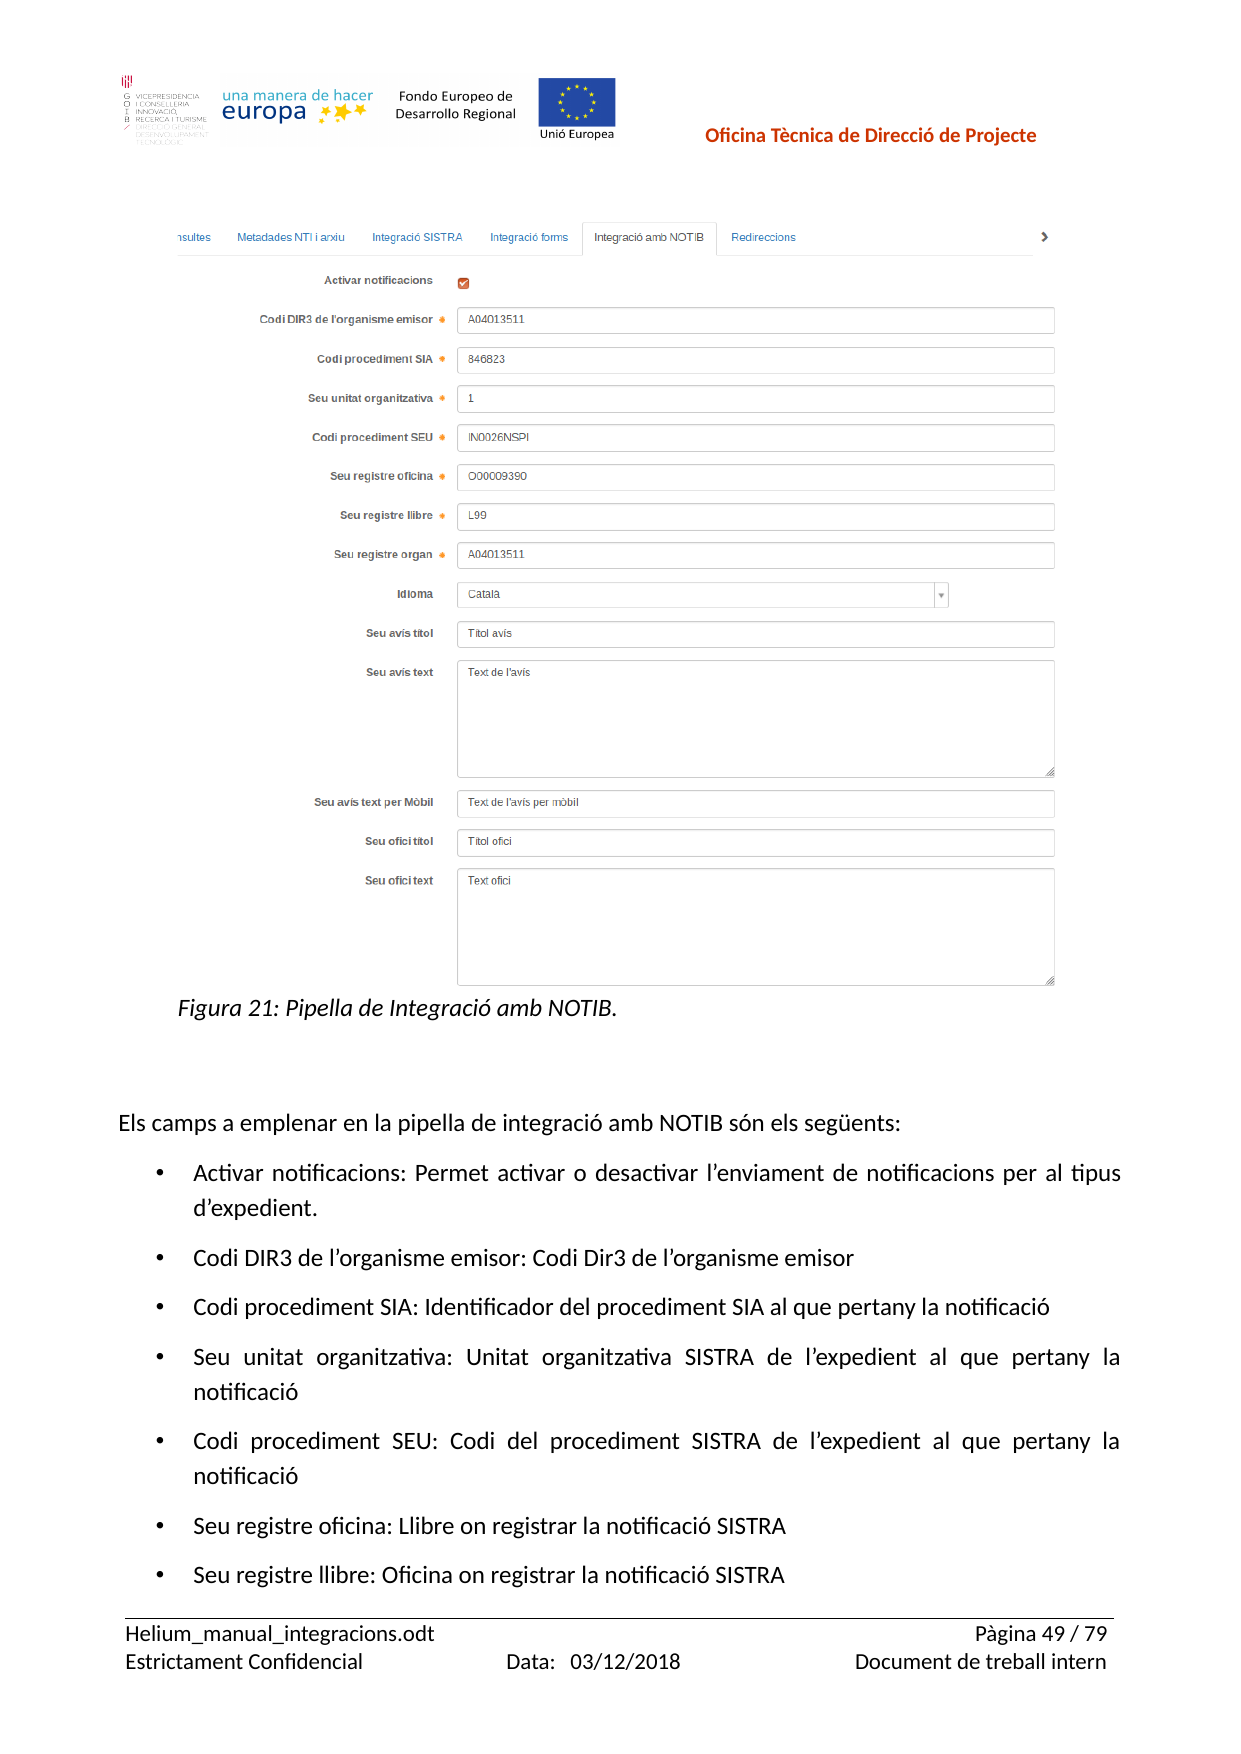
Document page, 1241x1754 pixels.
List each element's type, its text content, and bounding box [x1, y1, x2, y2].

picture [219, 73, 621, 147]
text [178, 190, 1063, 214]
list Codi DIR3 de l’organisme emisor: Codi Dir3 de l’organisme emisor [156, 1242, 1122, 1272]
list Activar notificacions: Permet activar o desactivar l’enviament de notificacions per al tipus d’expedient. [156, 1157, 1122, 1223]
list Seu unitat organitzativa: Unitat organitzativa SISTRA de l’expedient al que pertany la notificació [156, 1341, 1122, 1406]
text Els camps a emplenar en la pipella de integració amb NOTIB són els següents: [118, 1108, 1122, 1138]
list Codi procediment SEU: Codi del procediment SISTRA de l’expedient al que pertany la notificació [156, 1426, 1122, 1491]
text Figura 21: Pipella de Integració amb NOTIB. [178, 993, 1063, 1023]
list Codi procediment SIA: Identificador del procediment SIA al que pertany la notificació [156, 1291, 1122, 1322]
picture [118, 73, 213, 147]
picture [177, 214, 1063, 993]
list Seu registre llibre: Oficina on registrar la notificació SISTRA [156, 1560, 1122, 1590]
list Seu registre oficina: Llibre on registrar la notificació SISTRA [156, 1510, 1122, 1541]
